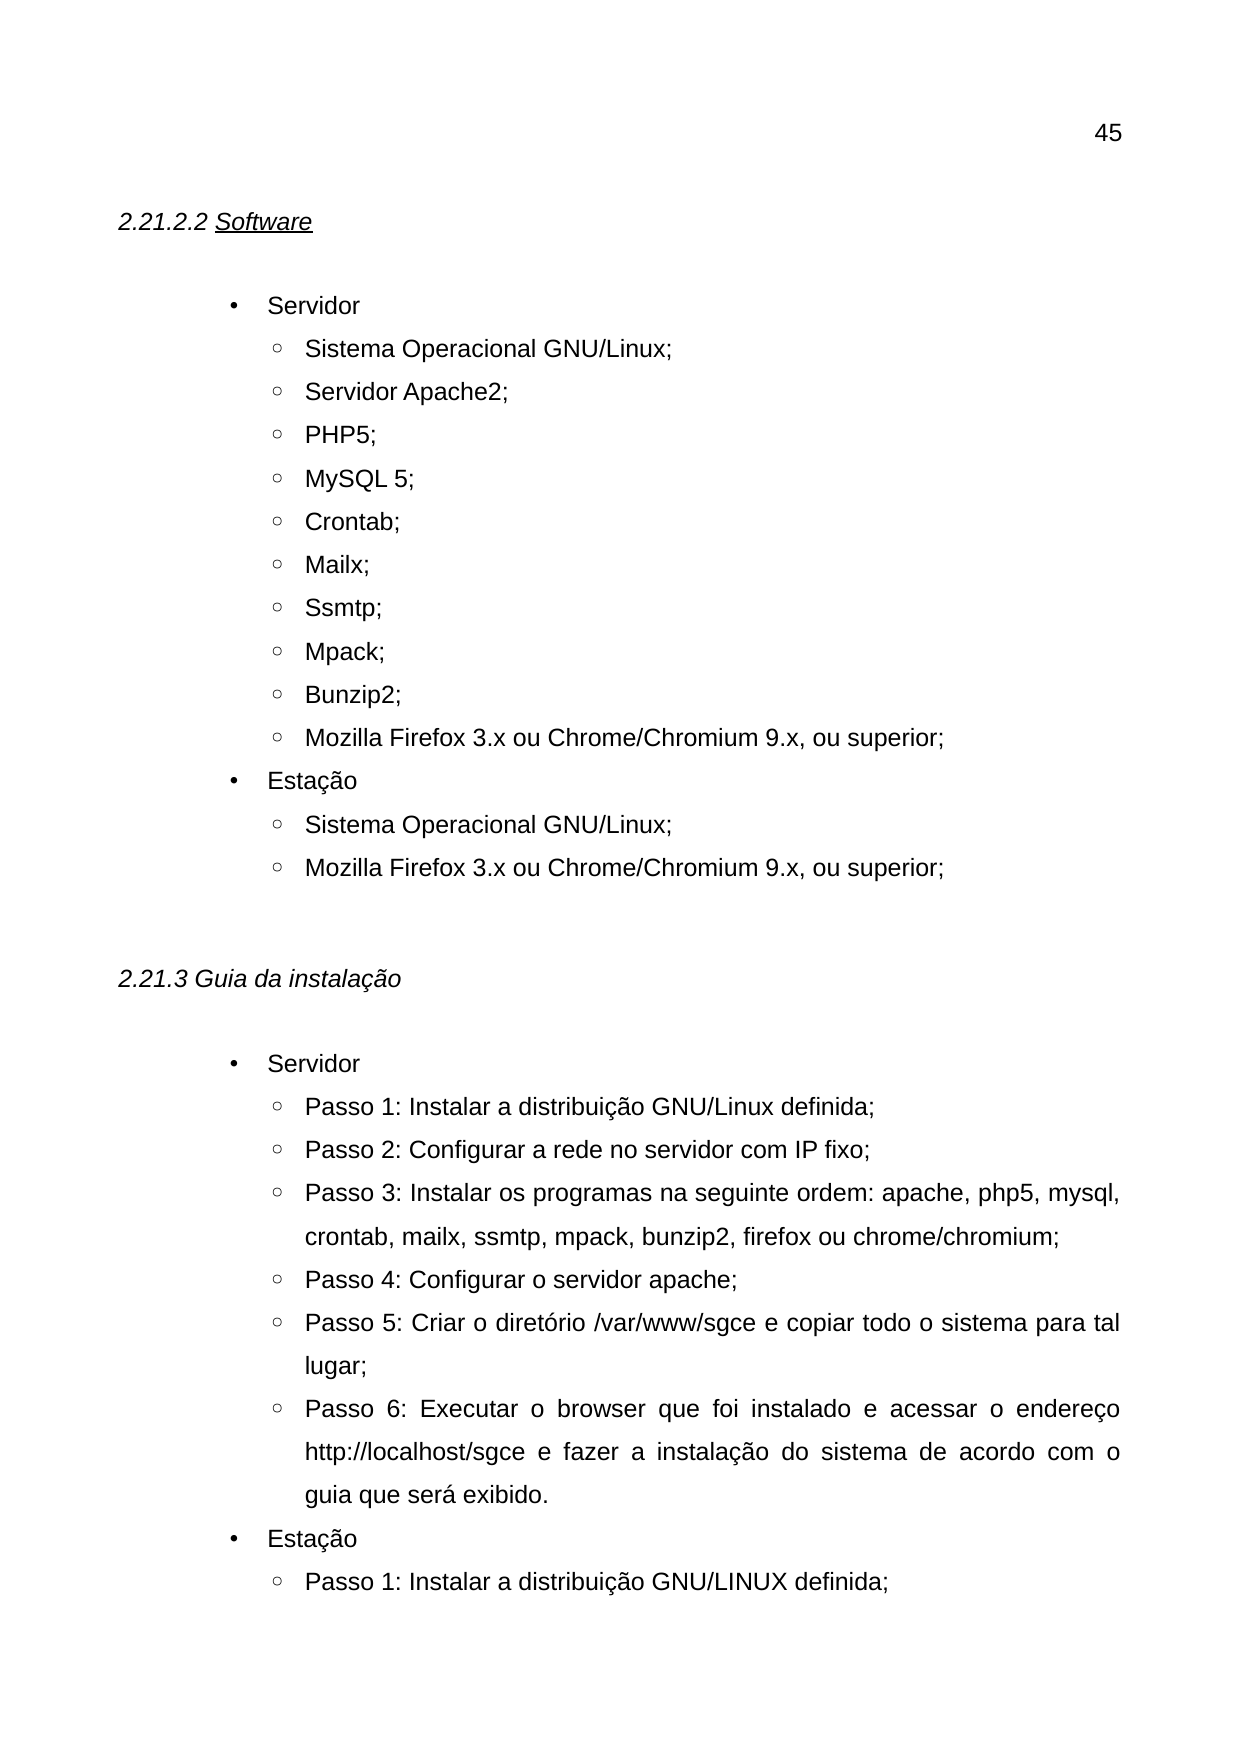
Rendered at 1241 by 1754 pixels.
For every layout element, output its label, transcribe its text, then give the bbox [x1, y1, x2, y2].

list Mozilla Firefox 3.x ou Chrome/Chromium 9.x, ou superior; [267, 853, 1122, 882]
list Estação [229, 766, 1122, 795]
list Passo 6: Executar o browser que foi instalado e acessar o endereço http://localhost/sgce e fazer a instalação do sistema de acordo com o guia que será exibido. [267, 1394, 1122, 1509]
list Mailx; [267, 550, 1122, 579]
list Passo 5: Criar o diretório /var/www/sgce e copiar todo o sistema para tal lugar; [267, 1308, 1122, 1380]
list Mpack; [267, 637, 1122, 666]
list Estação [229, 1524, 1122, 1552]
list Passo 1: Instalar a distribuição GNU/LINUX definida; [267, 1567, 1122, 1596]
subtitle 2.21.3 Guia da instalação [118, 964, 1122, 993]
list Sistema Operacional GNU/Linux; [267, 809, 1122, 838]
list Servidor Apache2; [267, 377, 1122, 406]
subtitle 2.21.2.2 Software [118, 207, 1122, 235]
list Bunzip2; [267, 680, 1122, 709]
list Sistema Operacional GNU/Linux; [267, 334, 1122, 363]
list Servidor [229, 1048, 1122, 1077]
list PHP5; [267, 421, 1122, 449]
list Servidor [229, 291, 1122, 320]
list MySQL 5; [267, 464, 1122, 493]
list Crontab; [267, 507, 1122, 536]
list Ssmtp; [267, 593, 1122, 622]
list Passo 1: Instalar a distribuição GNU/Linux definida; [267, 1092, 1122, 1121]
list Passo 3: Instalar os programas na seguinte ordem: apache, php5, mysql, crontab, mailx, ssmtp, mpack, bunzip2, firefox ou chrome/chromium; [267, 1178, 1122, 1250]
list Mozilla Firefox 3.x ou Chrome/Chromium 9.x, ou superior; [267, 723, 1122, 752]
list Passo 2: Configurar a rede no servidor com IP fixo; [267, 1135, 1122, 1164]
list Passo 4: Configurar o servidor apache; [267, 1264, 1122, 1293]
